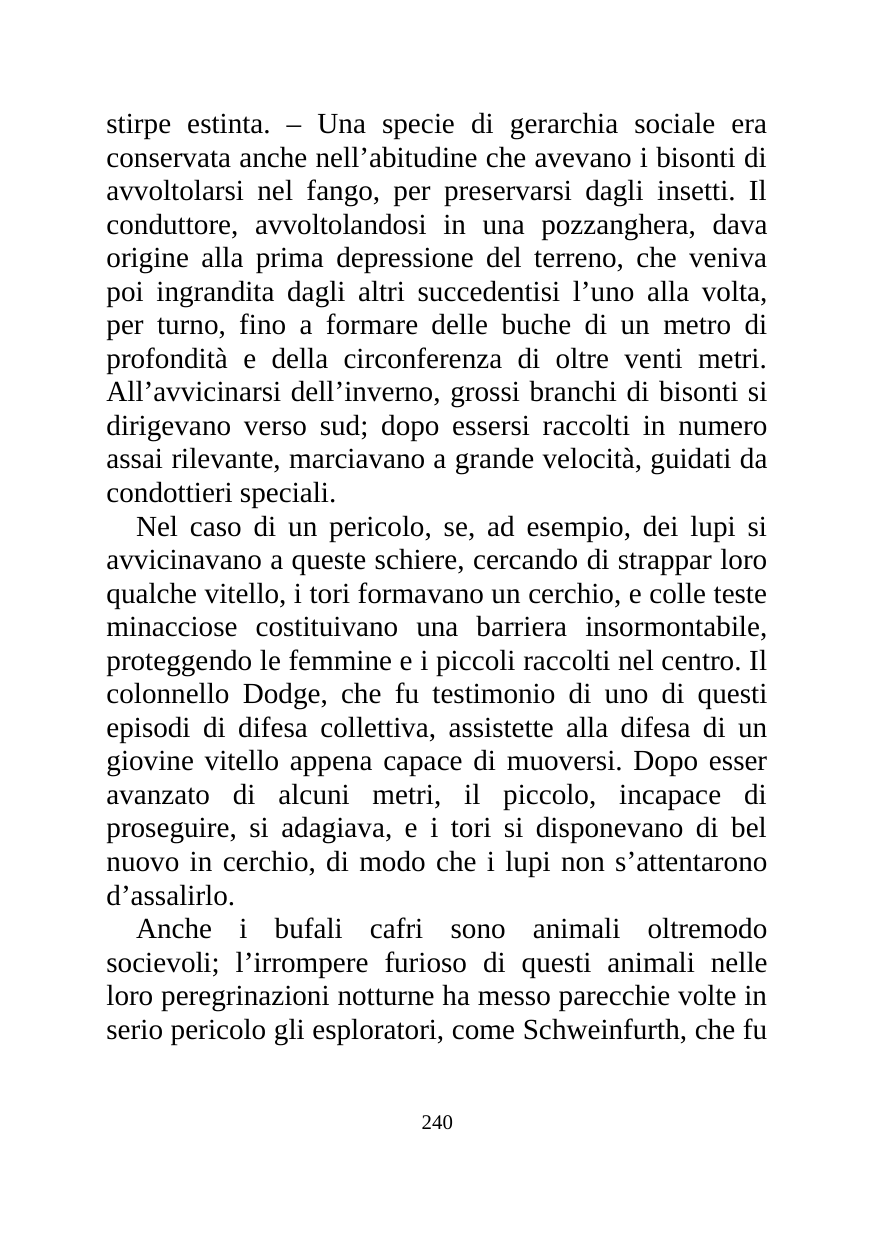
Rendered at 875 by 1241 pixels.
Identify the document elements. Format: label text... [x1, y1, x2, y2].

text Nel caso di un pericolo, se, ad esempio, dei lupi si avvicinavano a queste schiere, cercando di strappar loro qualche vitello, i tori formavano un cerchio, e colle teste minacciose costituivano una barriera insormontabile, proteggendo le femmine e i piccoli raccolti nel centro. Il colonnello Dodge, che fu testimonio di uno di questi episodi di difesa collettiva, assistette alla difesa di un giovine vitello appena capace di muoversi. Dopo esser avanzato di alcuni metri, il piccolo, incapace di proseguire, si adagiava, e i tori si disponevano di bel nuovo in cerchio, di modo che i lupi non s’attentarono d’assalirlo. [106, 509, 768, 911]
text stirpe estinta. – Una specie di gerarchia sociale era conservata anche nell’abitudine che avevano i bisonti di avvoltolarsi nel fango, per preservarsi dagli insetti. Il conduttore, avvoltolandosi in una pozzanghera, dava origine alla prima depressione del terreno, che veniva poi ingrandita dagli altri succedentisi l’uno alla volta, per turno, fino a formare delle buche di un metro di profondità e della circonferenza di oltre venti metri. All’avvicinarsi dell’inverno, grossi branchi di bisonti si dirigevano verso sud; dopo essersi raccolti in numero assai rilevante, marciavano a grande velocità, guidati da condottieri speciali. [106, 106, 768, 509]
text Anche i bufali cafri sono animali oltremodo socievoli; l’irrompere furioso di questi animali nelle loro peregrinazioni notturne ha messo parecchie volte in serio pericolo gli esploratori, come Schweinfurth, che fu [106, 911, 768, 1045]
